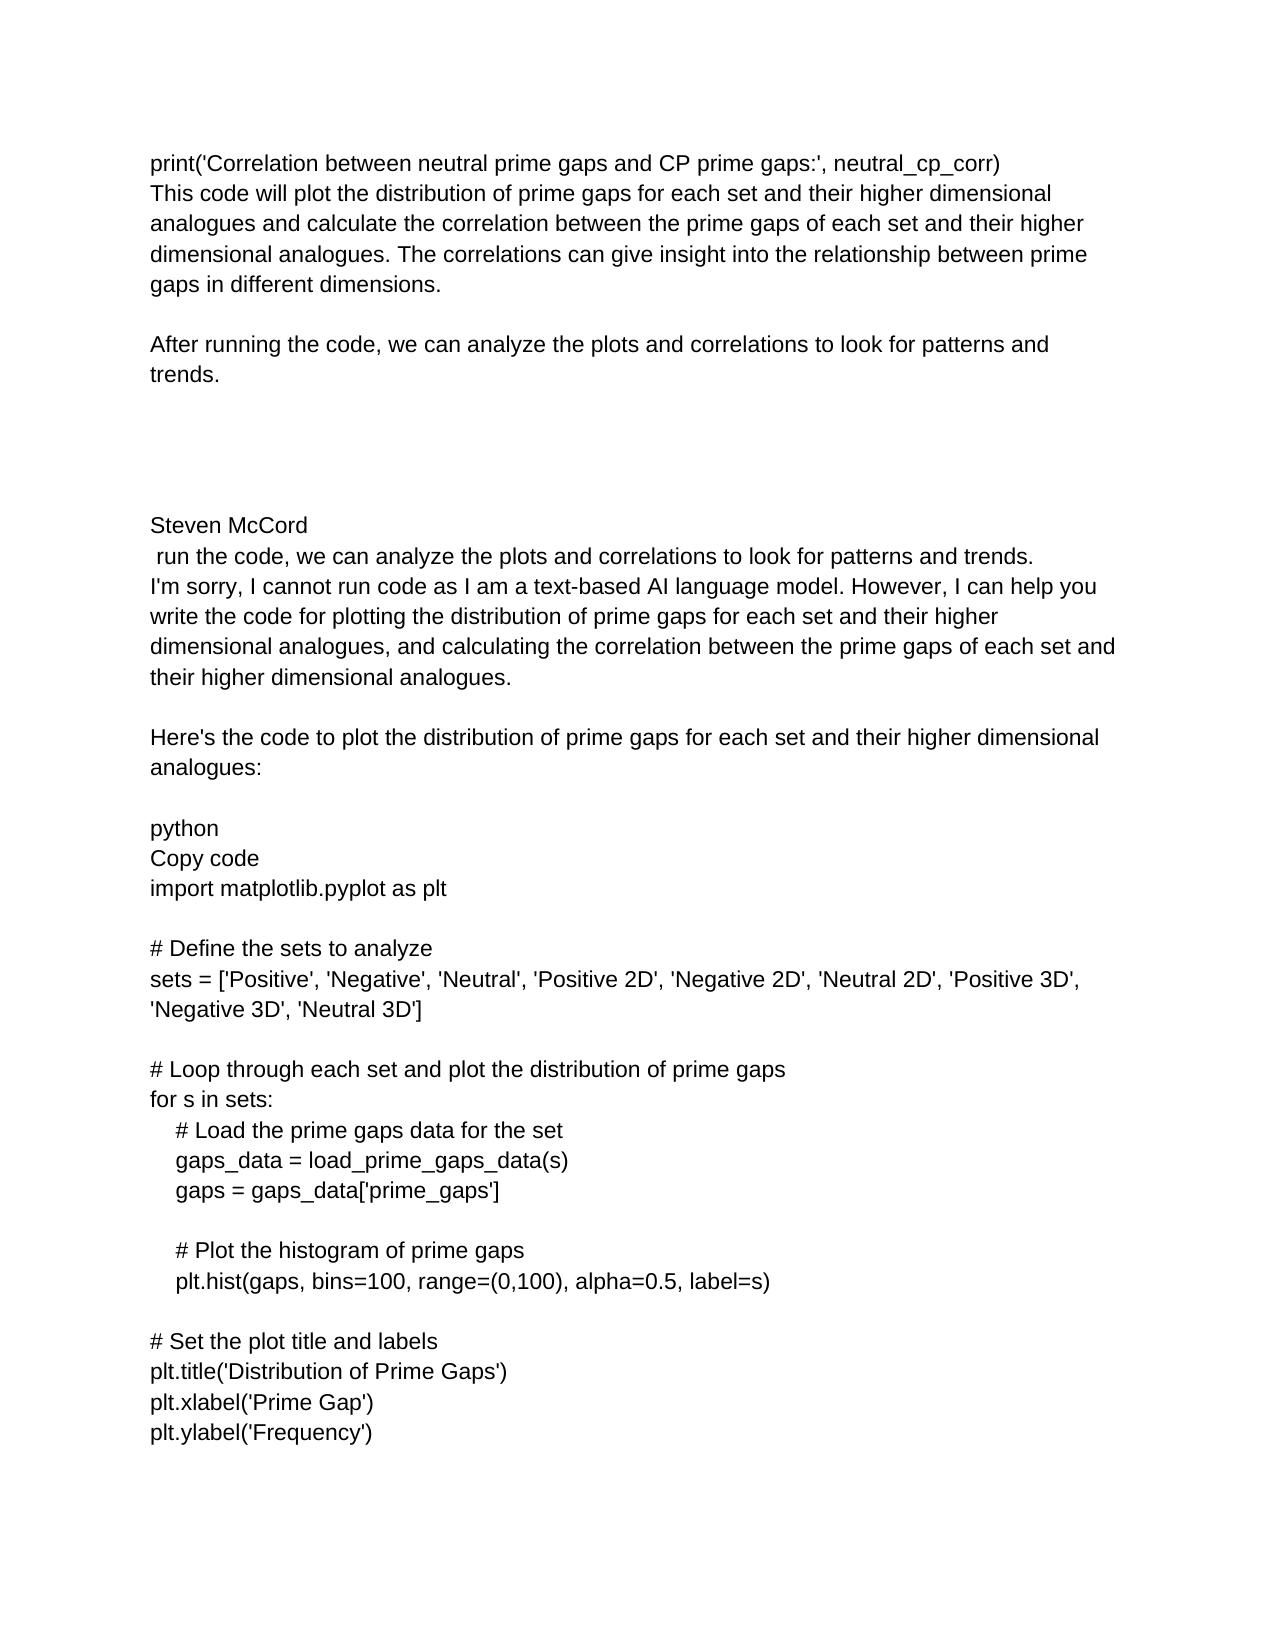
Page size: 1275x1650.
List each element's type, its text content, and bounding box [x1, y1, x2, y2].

text gaps_data = load_prime_gaps_data(s) [150, 1147, 1125, 1173]
text print('Correlation between neutral prime gaps and CP prime gaps:', neutral_cp_corr) [150, 150, 1125, 176]
text This code will plot the distribution of prime gaps for each set and their higher dimensional analogues and calculate the correlation between the prime gaps of each set and their higher dimensional analogues. The correlations can give insight into the relationship between prime gaps in different dimensions. [150, 180, 1125, 297]
text sets = ['Positive', 'Negative', 'Neutral', 'Positive 2D', 'Negative 2D', 'Neutral 2D', 'Positive 3D', 'Negative 3D', 'Neutral 3D'] [150, 966, 1125, 1022]
text Steven McCord [150, 512, 1125, 539]
text After running the code, we can analyze the plots and correlations to look for patterns and trends. [150, 331, 1125, 388]
text for s in sets: [150, 1086, 1125, 1113]
text plt.ylabel('Frequency') [150, 1419, 1125, 1445]
text import matplotlib.pyplot as plt [150, 875, 1125, 901]
text # Load the prime gaps data for the set [150, 1117, 1125, 1143]
text plt.xlabel('Prime Gap') [150, 1388, 1125, 1415]
text I'm sorry, I cannot run code as I am a text-based AI language model. However, I can help you write the code for plotting the distribution of prime gaps for each set and their higher dimensional analogues, and calculating the correlation between the prime gaps of each set and their higher dimensional analogues. [150, 573, 1125, 690]
text # Plot the histogram of prime gaps [150, 1237, 1125, 1264]
text # Define the sets to analyze [150, 935, 1125, 962]
text Copy code [150, 845, 1125, 871]
text Here's the code to plot the distribution of prime gaps for each set and their higher dimensional analogues: [150, 724, 1125, 781]
text plt.hist(gaps, bins=100, range=(0,100), alpha=0.5, label=s) [150, 1268, 1125, 1294]
text gaps = gaps_data['prime_gaps'] [150, 1177, 1125, 1203]
text run the code, we can analyze the plots and correlations to look for patterns and trends. [150, 543, 1125, 569]
text # Set the plot title and labels [150, 1328, 1125, 1354]
text python [150, 814, 1125, 841]
text plt.title('Distribution of Prime Gaps') [150, 1358, 1125, 1385]
text # Loop through each set and plot the distribution of prime gaps [150, 1056, 1125, 1083]
